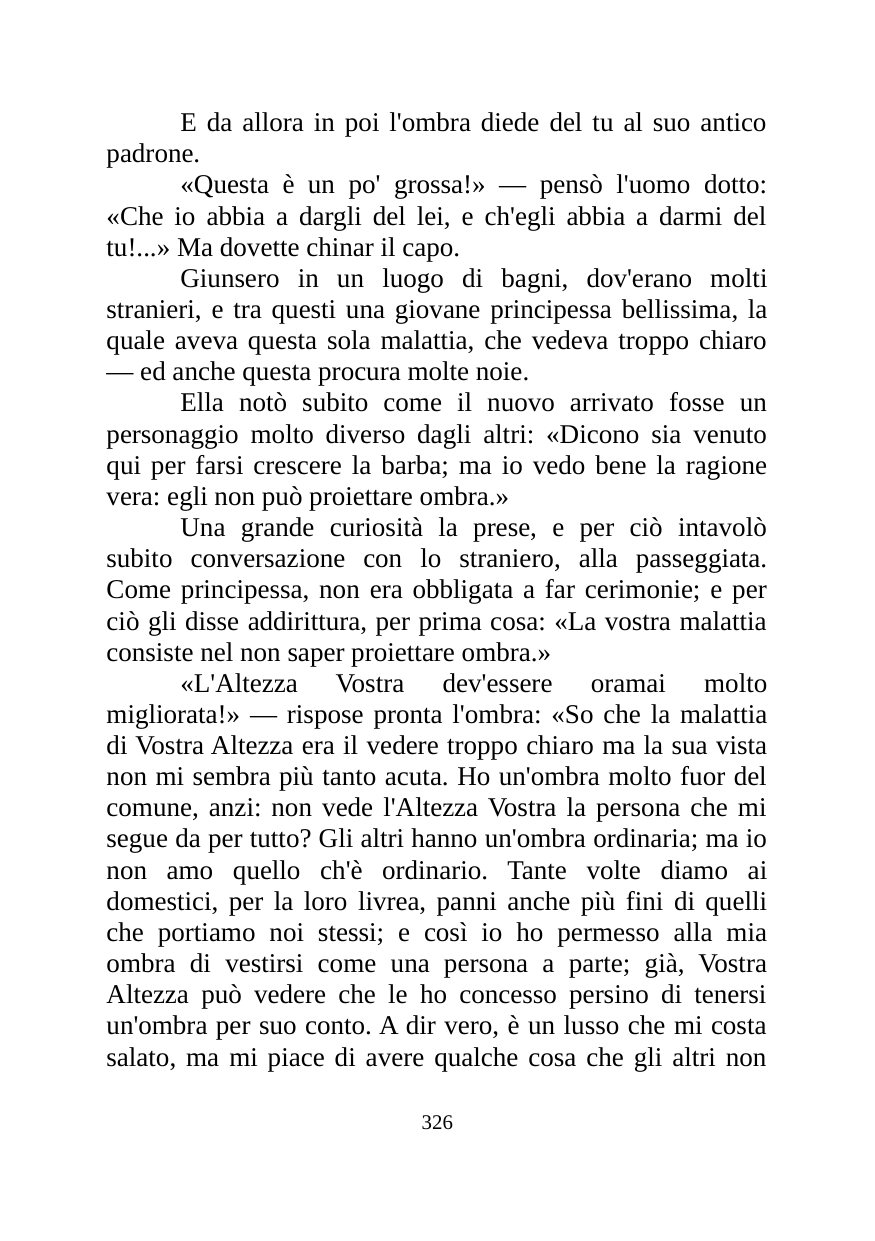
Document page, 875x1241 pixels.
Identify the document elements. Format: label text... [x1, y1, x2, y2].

text «L'Altezza Vostra dev'essere oramai molto migliorata!» — rispose pronta l'ombra: «So che la malattia di Vostra Altezza era il vedere troppo chiaro ma la sua vista non mi sembra più tanto acuta. Ho un'ombra molto fuor del comune, anzi: non vede l'Altezza Vostra la persona che mi segue da per tutto? Gli altri hanno un'ombra ordinaria; ma io non amo quello ch'è ordinario. Tante volte diamo ai domestici, per la loro livrea, panni anche più fini di quelli che portiamo noi stessi; e così io ho permesso alla mia ombra di vestirsi come una persona a parte; già, Vostra Altezza può vedere che le ho concesso persino di tenersi un'ombra per suo conto. A dir vero, è un lusso che mi costa salato, ma mi piace di avere qualche cosa che gli altri non [106, 667, 768, 1072]
text Giunsero in un luogo di bagni, dov'erano molti stranieri, e tra questi una giovane principessa bellissima, la quale aveva questa sola malattia, che vedeva troppo chiaro — ed anche questa procura molte noie. [106, 262, 768, 387]
text Una grande curiosità la prese, e per ciò intavolò subito conversazione con lo straniero, alla passeggiata. Come principessa, non era obbligata a far cerimonie; e per ciò gli disse addirittura, per prima cosa: «La vostra malattia consiste nel non saper proiettare ombra.» [106, 511, 768, 667]
text Ella notò subito come il nuovo arrivato fosse un personaggio molto diverso dagli altri: «Dicono sia venuto qui per farsi crescere la barba; ma io vedo bene la ragione vera: egli non può proiettare ombra.» [106, 387, 768, 511]
text E da allora in poi l'ombra diede del tu al suo antico padrone. [106, 106, 768, 168]
text «Questa è un po' grossa!» — pensò l'uomo dotto: «Che io abbia a dargli del lei, e ch'egli abbia a darmi del tu!...» Ma dovette chinar il capo. [106, 168, 768, 262]
